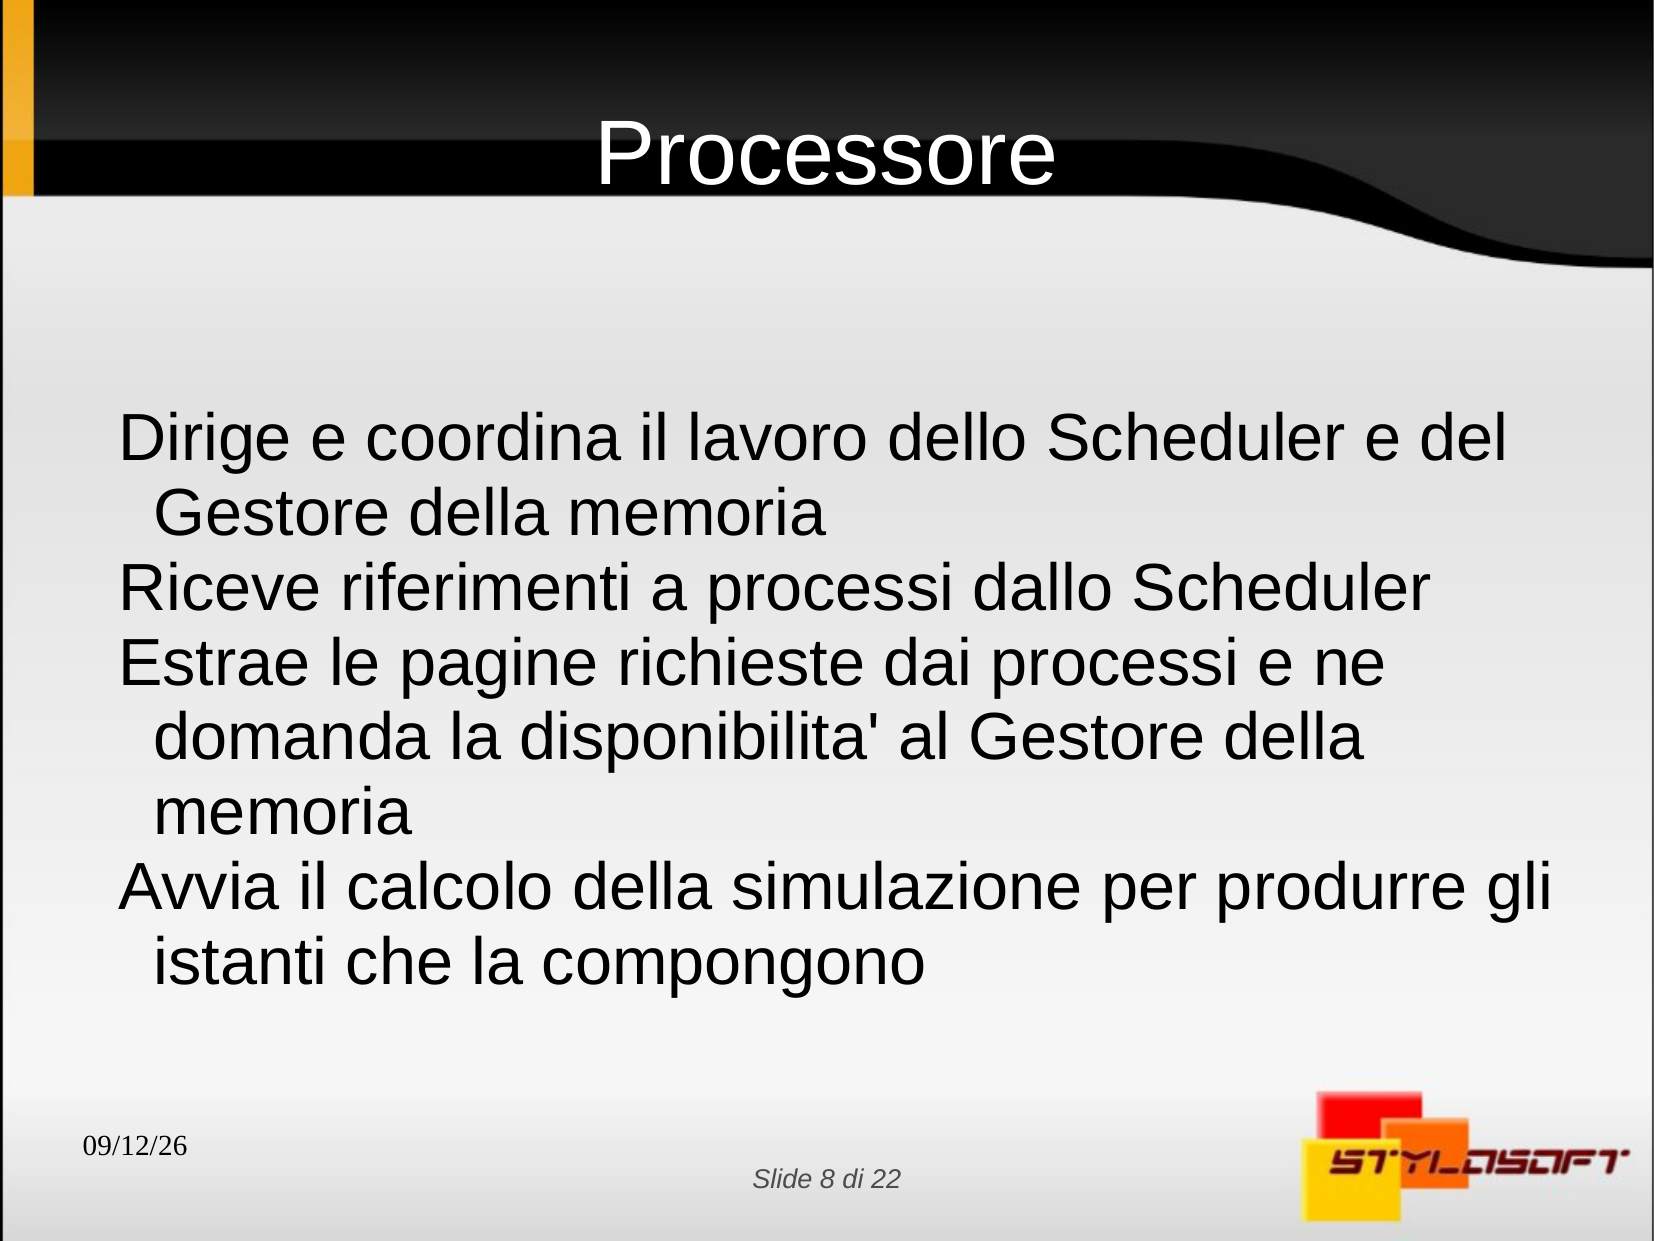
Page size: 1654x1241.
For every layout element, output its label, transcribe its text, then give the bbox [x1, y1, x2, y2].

picture [0, 0, 1654, 1156]
title Processore [82, 49, 1571, 257]
text_box Slide <numero> di 22 [0, 1156, 1654, 1241]
subtitle Dirige e coordina il lavoro dello Scheduler e del Gestore della memoria Riceve riferimenti a processi dallo Scheduler Estrae le pagine richieste dai processi e ne domanda la disponibilita' al Gestore della memoria Avvia il calcolo della simulazione per produrre gli istanti che la compongono [82, 290, 1571, 1109]
